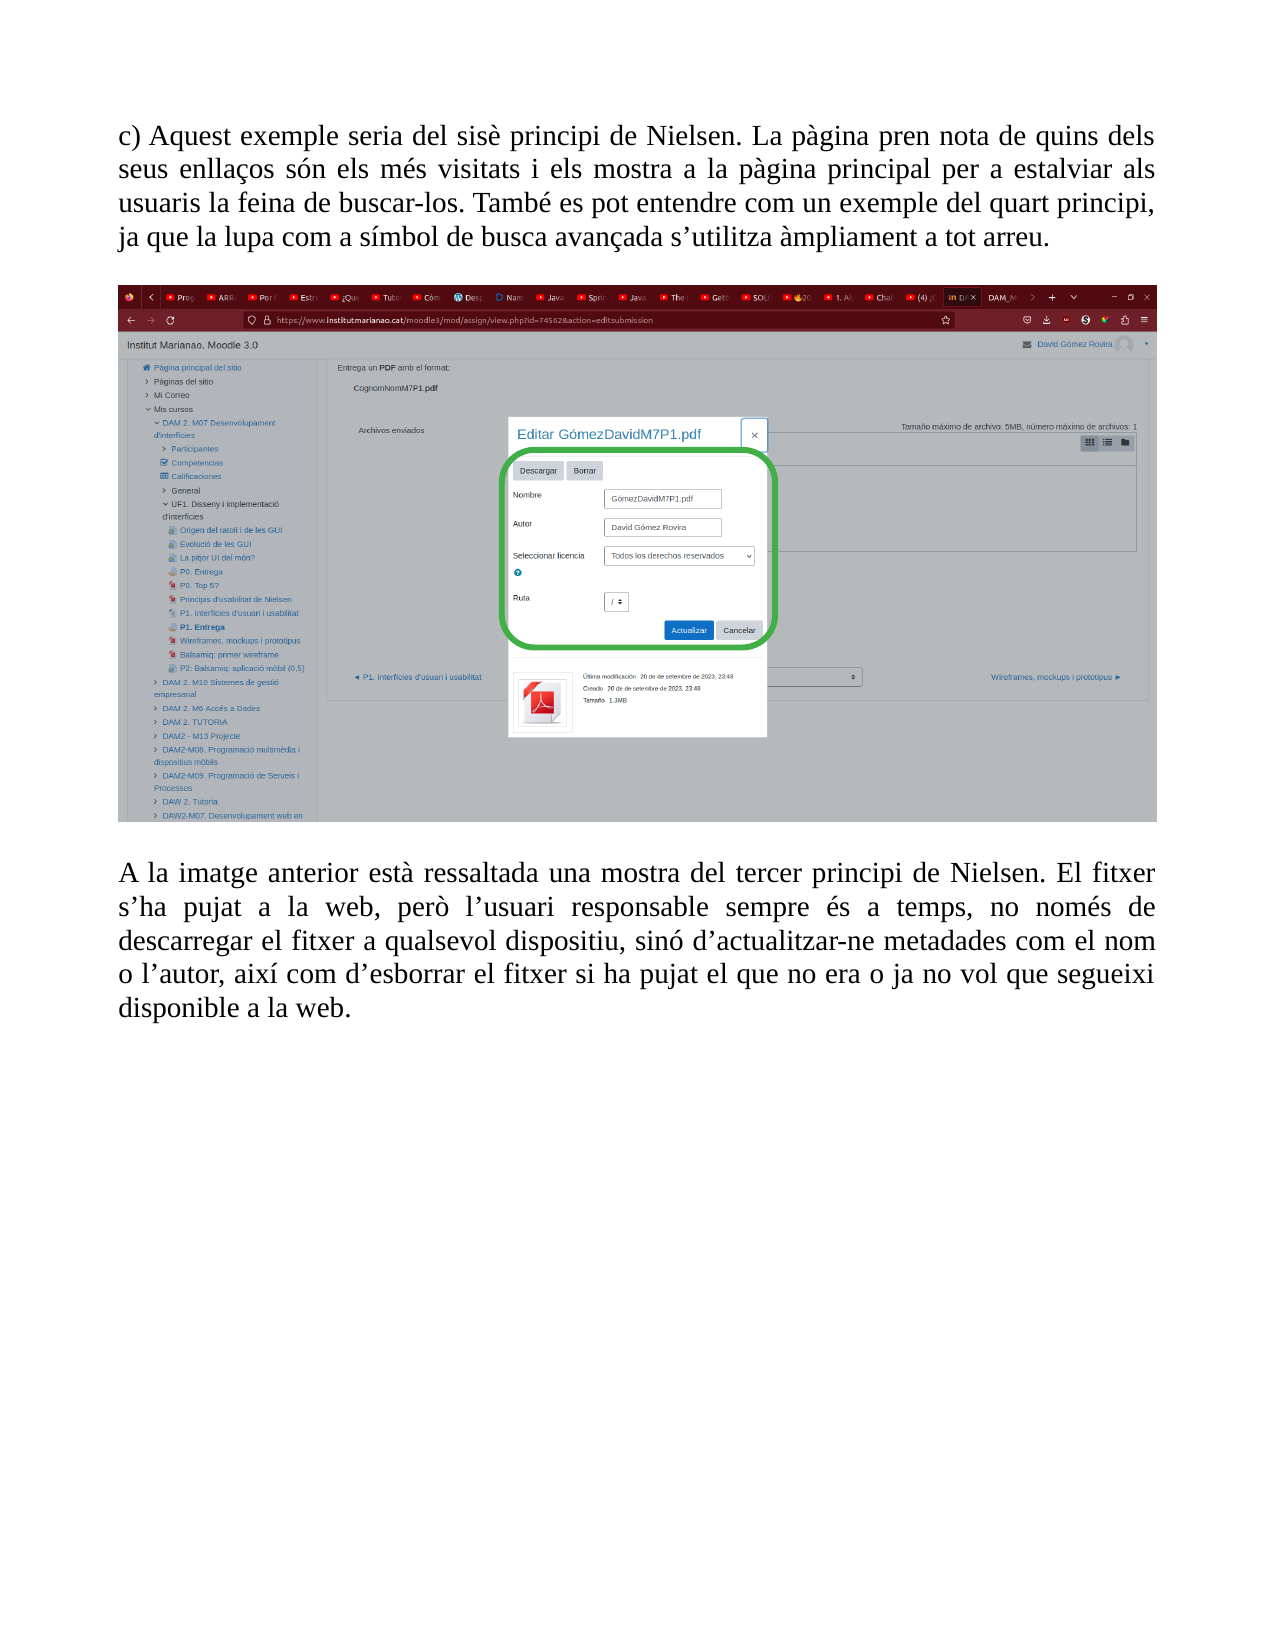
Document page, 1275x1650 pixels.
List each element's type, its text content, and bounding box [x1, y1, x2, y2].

picture [118, 285, 1157, 822]
text c) Aquest exemple seria del sisè principi de Nielsen. La pàgina pren nota de quins dels seus enllaços són els més visitats i els mostra a la pàgina principal per a estalviar als usuaris la feina de buscar-los. També es pot entendre com un exemple del quart principi, ja que la lupa com a símbol de busca avançada s’utilitza àmpliament a tot arreu. [118, 118, 1157, 252]
text A la imatge anterior està ressaltada una mostra del tercer principi de Nielsen. El fitxer s’ha pujat a la web, però l’usuari responsable sempre és a temps, no només de descarregar el fitxer a qualsevol dispositiu, sinó d’actualitzar-ne metadades com el nom o l’autor, així com d’esborrar el fitxer si ha pujat el que no era o ja no vol que segueixi disponible a la web. [118, 856, 1157, 1023]
